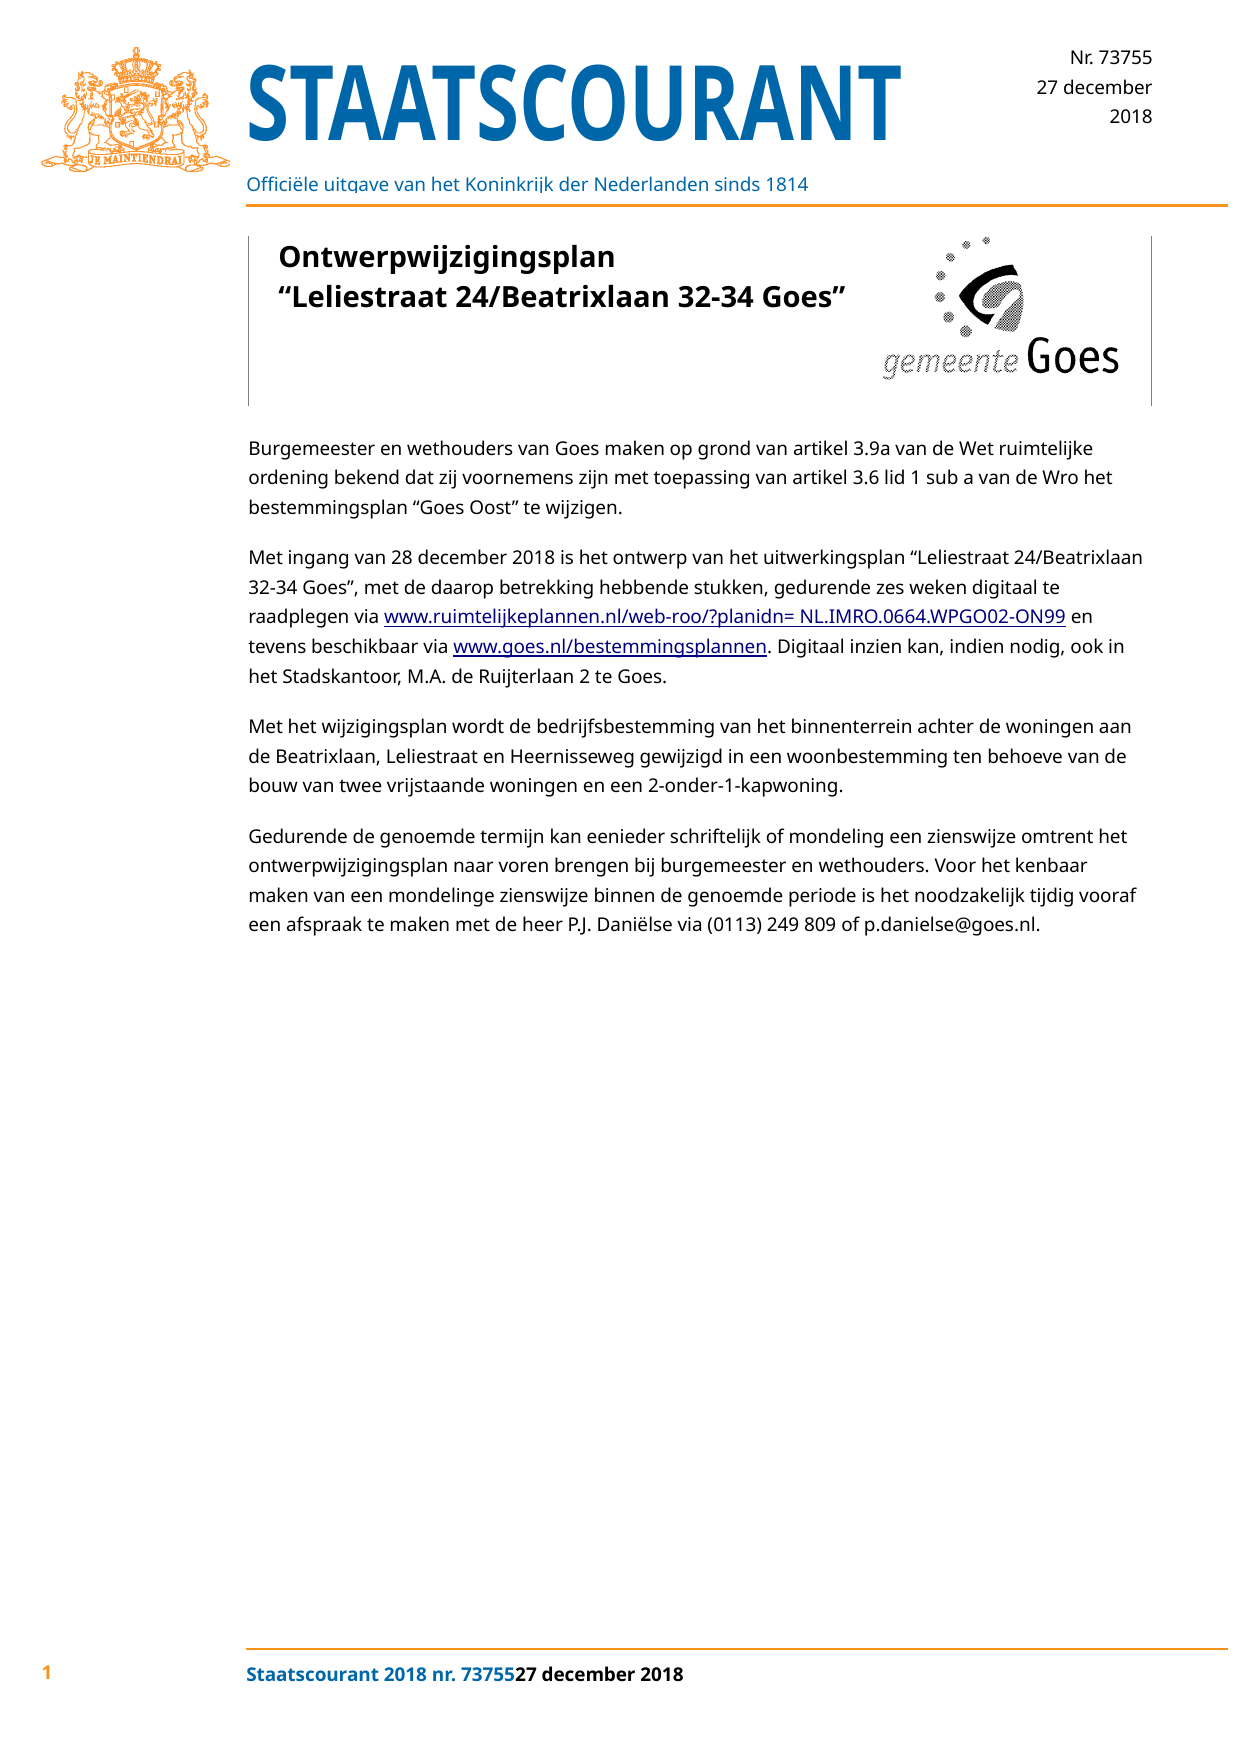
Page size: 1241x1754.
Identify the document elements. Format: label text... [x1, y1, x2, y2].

text Gedurende de genoemde termijn kan eenieder schriftelijk of mondeling een zienswijze omtrent het ontwerpwijzigingsplan naar voren brengen bij burgemeester en wethouders. Voor het kenbaar maken van een mondelinge zienswijze binnen de genoemde periode is het noodzakelijk tijdig vooraf een afspraak te maken met de heer P.J. Daniëlse via (0113) 249 809 of p.danielse@goes.nl. [248, 823, 1152, 937]
table_header [850, 236, 1151, 406]
picture [41, 47, 231, 172]
table_header Ontwerpwijzigingsplan “Leliestraat 24/Beatrixlaan 32-34 Goes” [249, 236, 850, 406]
text Met ingang van 28 december 2018 is het ontwerp van het uitwerkingsplan “Leliestraat 24/Beatrixlaan 32-34 Goes”, met de daarop betrekking hebbende stukken, gedurende zes weken digitaal te raadplegen via www.ruimtelijkeplannen.nl/web-roo/?planidn= NL.IMRO.0664.WPGO02-ON99 en tevens beschikbaar via www.goes.nl/bestemmingsplannen. Digitaal inzien kan, indien nodig, ook in het Stadskantoor, M.A. de Ruijterlaan 2 te Goes. [248, 544, 1152, 689]
picture [882, 236, 1119, 380]
text Met het wijzigingsplan wordt de bedrijfsbestemming van het binnenterrein achter de woningen aan de Beatrixlaan, Leliestraat en Heernisseweg gewijzigd in een woonbestemming ten behoeve van de bouw van twee vrijstaande woningen en een 2-onder-1-kapwoning. [248, 713, 1152, 798]
text Burgemeester en wethouders van Goes maken op grond van artikel 3.9a van de Wet ruimtelijke ordening bekend dat zij voornemens zijn met toepassing van artikel 3.6 lid 1 sub a van de Wro het bestemmingsplan “Goes Oost” te wijzigen. [248, 435, 1152, 520]
